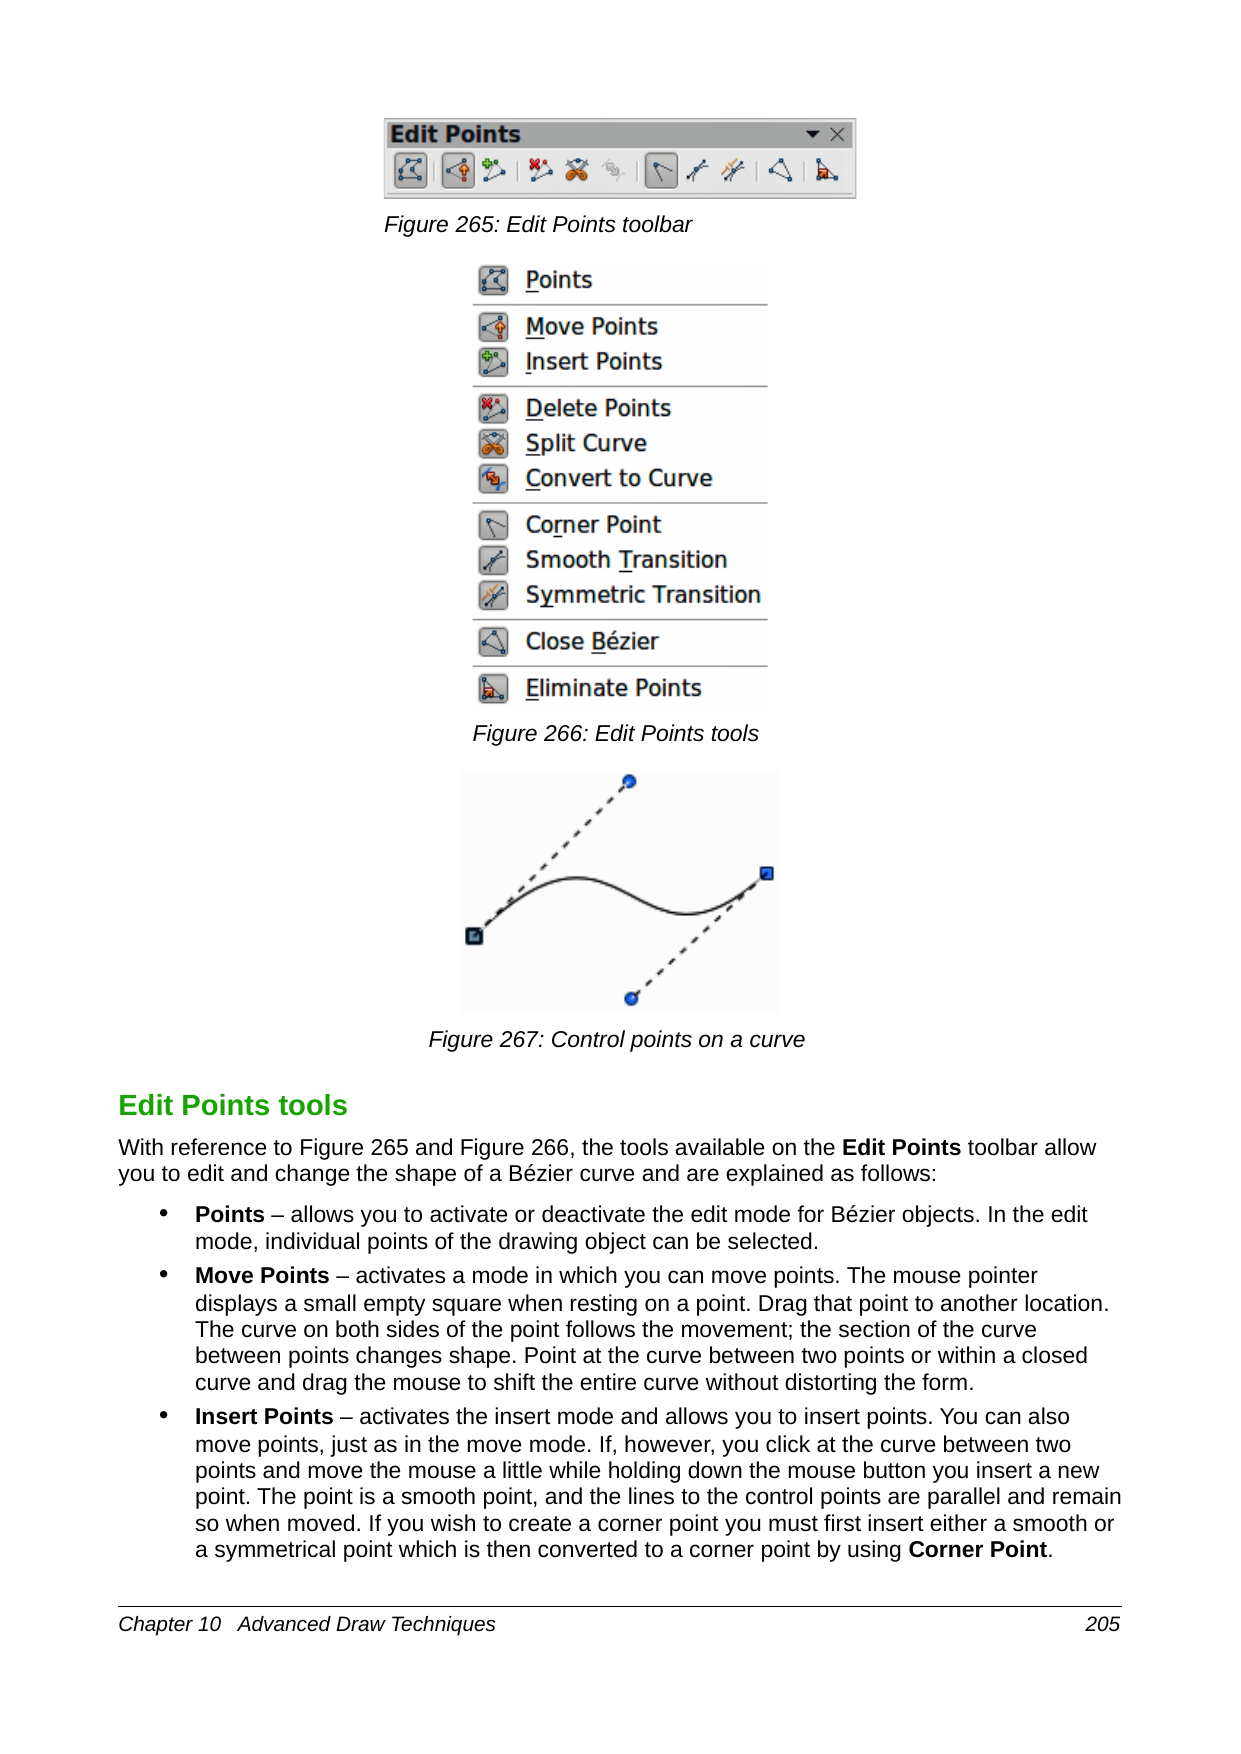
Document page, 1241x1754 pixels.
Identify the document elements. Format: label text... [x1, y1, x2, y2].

picture [472, 262, 768, 708]
list Points – allows you to activate or deactivate the edit mode for Bézier objects. In the edit mode, individual points of the drawing object can be selected. [156, 1199, 1122, 1254]
text Figure 265: Edit Points toolbar [384, 211, 856, 237]
subtitle Edit Points tools [118, 1088, 1122, 1121]
picture [383, 118, 857, 199]
list Move Points – activates a mode in which you can move points. The mouse pointer displays a small empty square when resting on a point. Drag that point to another location. The curve on both sides of the point follows the movement; the section of the curve between points changes shape. Point at the curve between two points or within a closed curve and drag the mouse to shift the entire curve without distorting the form. [156, 1261, 1122, 1395]
text Figure 267: Control points on a curve [428, 1026, 812, 1052]
picture [461, 771, 780, 1014]
text With reference to Figure 265 and Figure 266, the tools available on the Edit Points toolbar allow you to edit and change the shape of a Bézier curve and are explained as follows: [118, 1133, 1122, 1186]
text Figure 266: Edit Points tools [472, 720, 768, 746]
list Insert Points – activates the insert mode and allows you to insert points. You can also move points, just as in the move mode. If, however, you click at the curve between two points and move the mouse a little while holding down the mouse button you insert a new point. The point is a smooth point, and the lines to the control points are parallel and remain so when moved. If you wish to create a corner point you must first insert either a smooth or a symmetrical point which is then converted to a corner point by using Corner Point. [156, 1401, 1122, 1562]
